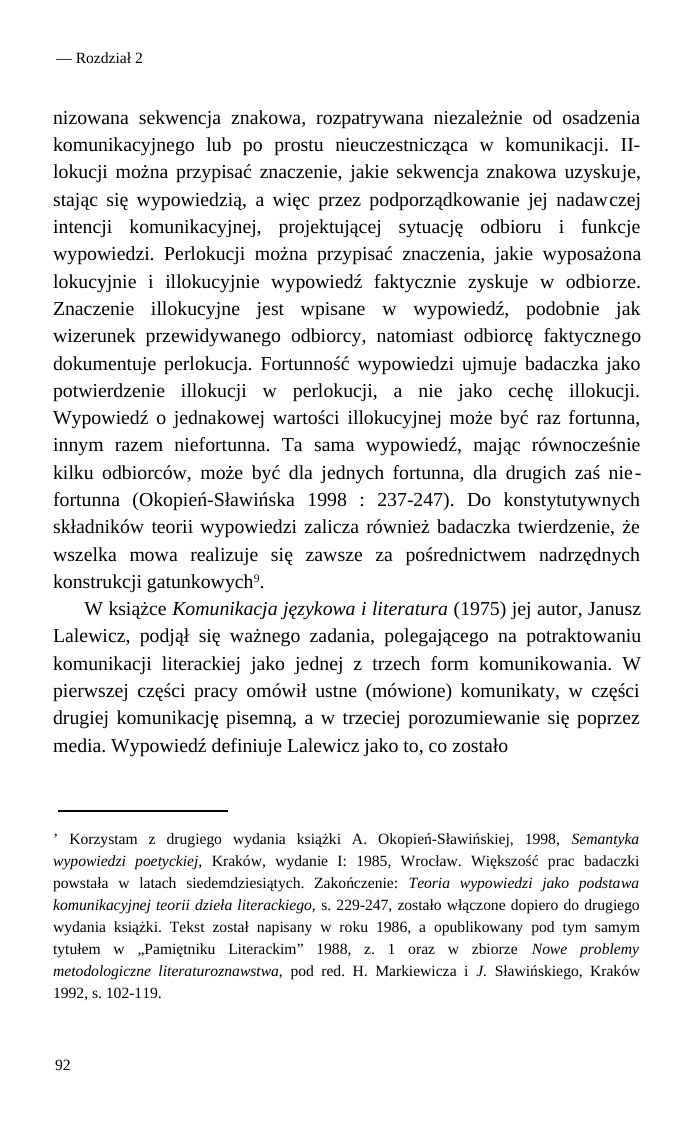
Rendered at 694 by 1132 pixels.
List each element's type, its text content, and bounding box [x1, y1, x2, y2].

text ’ Korzystam z drugiego wydania książki A. Okopień-Sławińskiej, 1998, Semantyka wypowiedzi poetyckiej, Kraków, wydanie I: 1985, Wrocław. Większość prac badaczki powstała w latach siedemdziesiątych. Zakończenie: Teoria wypowiedzi jako podsta­wa komunikacyjnej teorii dzieła literackiego, s. 229-247, zostało włączone dopiero do drugiego wydania książki. Tekst został napisany w roku 1986, a opublikowany pod tym samym tytułem w „Pamiętniku Literackim” 1988, z. 1 oraz w zbiorze Nowe problemy metodologiczne literaturoznawstwa, pod red. H. Markiewicza i J. Sławiń­skiego, Kraków 1992, s. 102-119. [53, 830, 640, 1002]
text 92 [55, 1056, 76, 1074]
text W książce Komunikacja językowa i literatura (1975) jej autor, Ja­nusz Lalewicz, podjął się ważnego zadania, polegającego na potrakto­waniu komunikacji literackiej jako jednej z trzech form komunikowa­nia. W pierwszej części pracy omówił ustne (mówione) komunikaty, w części drugiej komunikację pisemną, a w trzeciej porozumiewanie się poprzez media. Wypowiedź definiuje Lalewicz jako to, co zostało [53, 597, 641, 756]
text nizowana sekwencja znakowa, rozpatrywana niezależnie od osadzenia komunikacyjnego lub po prostu nieuczestnicząca w komunikacji. II- lokucji można przypisać znaczenie, jakie sekwencja znakowa uzysku­je, stając się wypowiedzią, a więc przez podporządkowanie jej nadaw­czej intencji komunikacyjnej, projektującej sytuację odbioru i funkcje wypowiedzi. Perlokucji można przypisać znaczenia, jakie wyposażo­na lokucyjnie i illokucyjnie wypowiedź faktycznie zyskuje w odbio­rze. Znaczenie illokucyjne jest wpisane w wypowiedź, podobnie jak wizerunek przewidywanego odbiorcy, natomiast odbiorcę faktyczne­go dokumentuje perlokucja. Fortunność wypowiedzi ujmuje badaczka jako potwierdzenie illokucji w perlokucji, a nie jako cechę illokucji. Wypowiedź o jednakowej wartości illokucyjnej może być raz fortunna, innym razem niefortunna. Ta sama wypowiedź, mając równocześnie kilku odbiorców, może być dla jednych fortunna, dla drugich zaś nie­fortunna (Okopień-Sławińska 1998 : 237-247). Do konstytutywnych składników teorii wypowiedzi zalicza również badaczka twierdzenie, że wszelka mowa realizuje się zawsze za pośrednictwem nadrzędnych konstrukcji gatunkowych9. [53, 106, 641, 593]
text — Rozdział 2 [56, 48, 150, 66]
